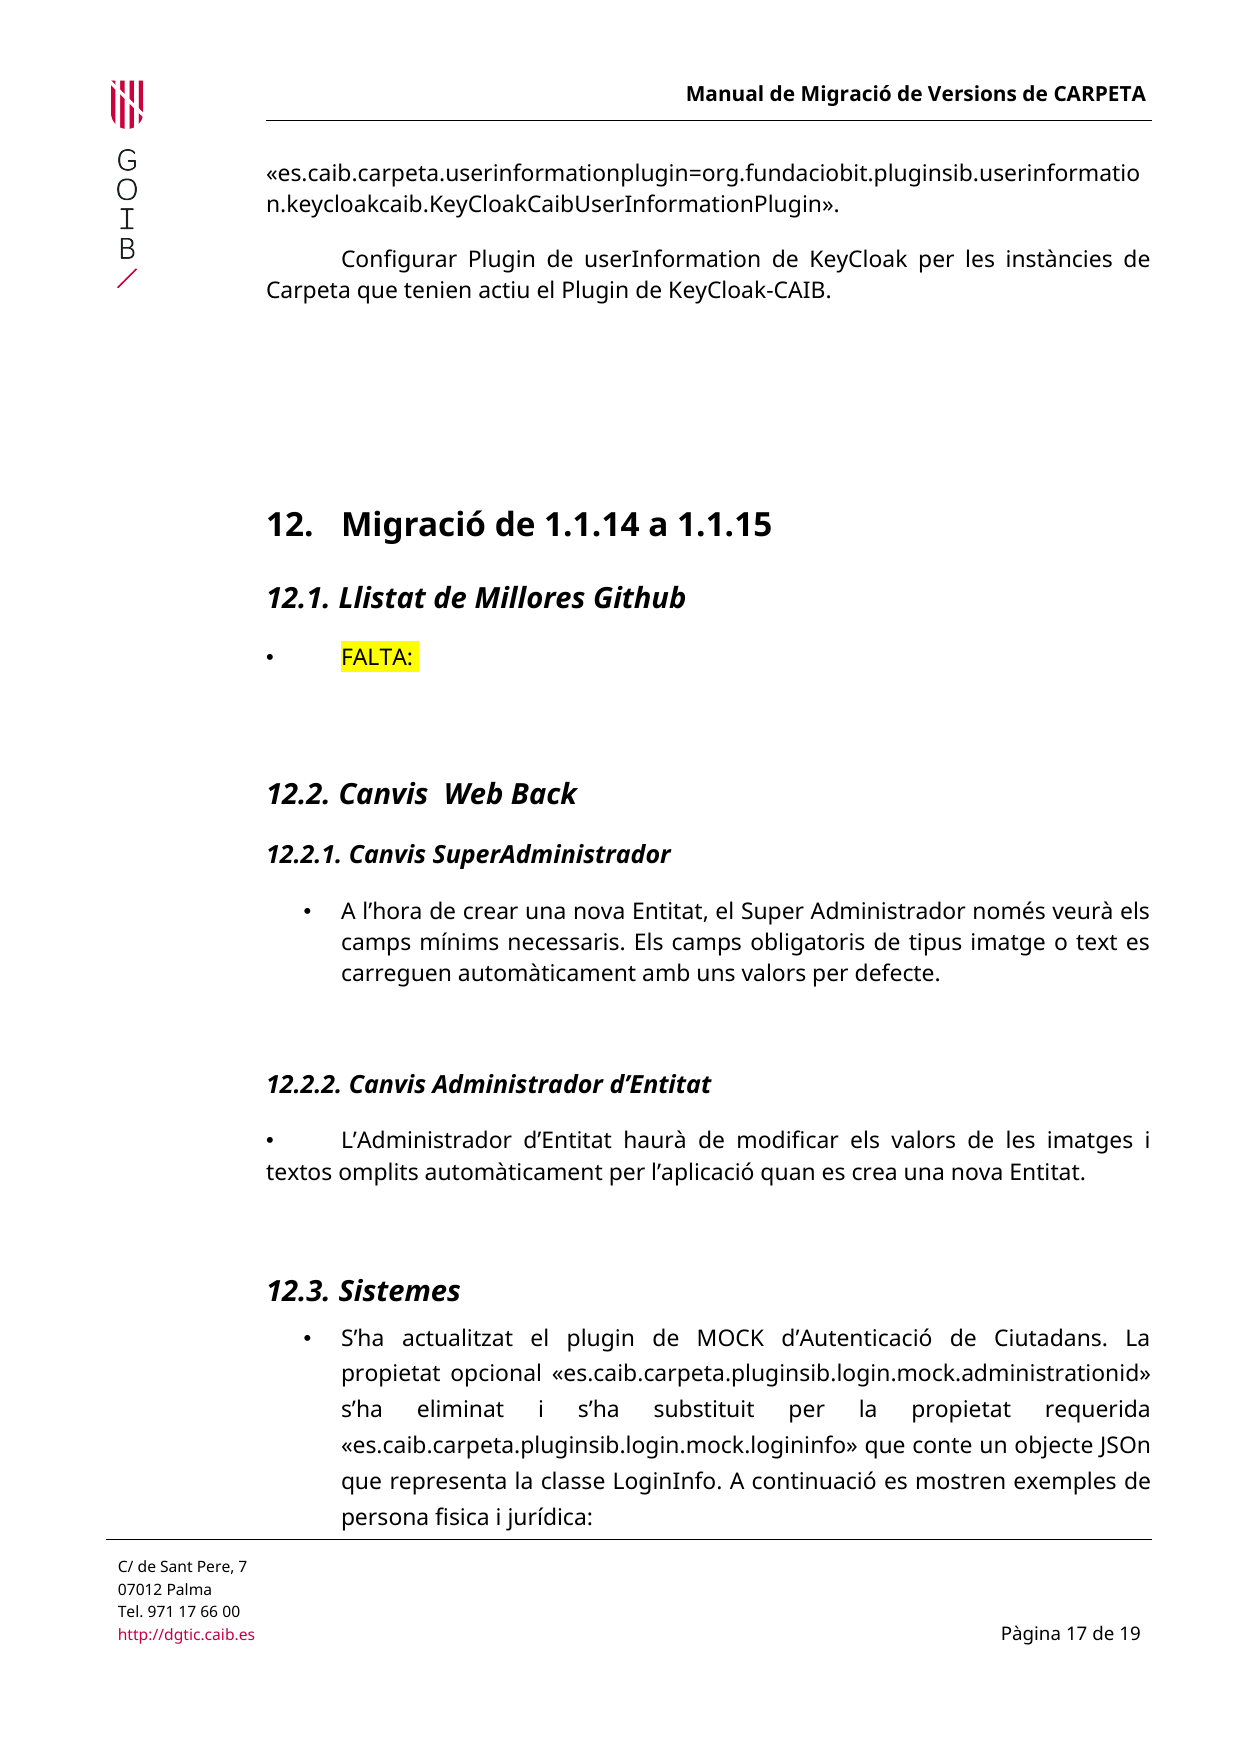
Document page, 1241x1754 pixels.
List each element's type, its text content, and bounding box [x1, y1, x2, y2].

subtitle Canvis Administrador d’Entitat [266, 1067, 1152, 1101]
subtitle Migració de 1.1.14 a 1.1.15 [266, 500, 1152, 546]
list «es.caib.carpeta.userinformationplugin=org.fundaciobit.pluginsib.userinformation.keycloakcaib.KeyCloakCaibUserInformationPlugin». [266, 156, 1152, 219]
list A l’hora de crear una nova Entitat, el Super Administrador només veurà els camps mínims necessaris. Els camps obligatoris de tipus imatge o text es carreguen automàticament amb uns valors per defecte. [303, 895, 1152, 988]
picture [82, 57, 172, 319]
subtitle Canvis SuperAdministrador [266, 837, 1152, 871]
subtitle Llistat de Millores Github [266, 577, 1152, 617]
list FALTA: [266, 641, 1152, 672]
subtitle Canvis Web Back [266, 773, 1152, 813]
list Configurar Plugin de userInformation de KeyCloak per les instàncies de Carpeta que tenien actiu el Plugin de KeyCloak-CAIB. [266, 242, 1152, 305]
subtitle Sistemes [266, 1270, 1152, 1310]
list L’Administrador d’Entitat haurà de modificar els valors de les imatges i textos omplits automàticament per l’aplicació quan es crea una nova Entitat. [266, 1124, 1152, 1187]
list S’ha actualitzat el plugin de MOCK d’Autenticació de Ciutadans. La propietat opcional «es.caib.carpeta.pluginsib.login.mock.administrationid» s’ha eliminat i s’ha substituit per la propietat requerida «es.caib.carpeta.pluginsib.login.mock.logininfo» que conte un objecte JSOn que representa la classe LoginInfo. A continuació es mostren exemples de persona fisica i jurídica: [303, 1321, 1152, 1532]
